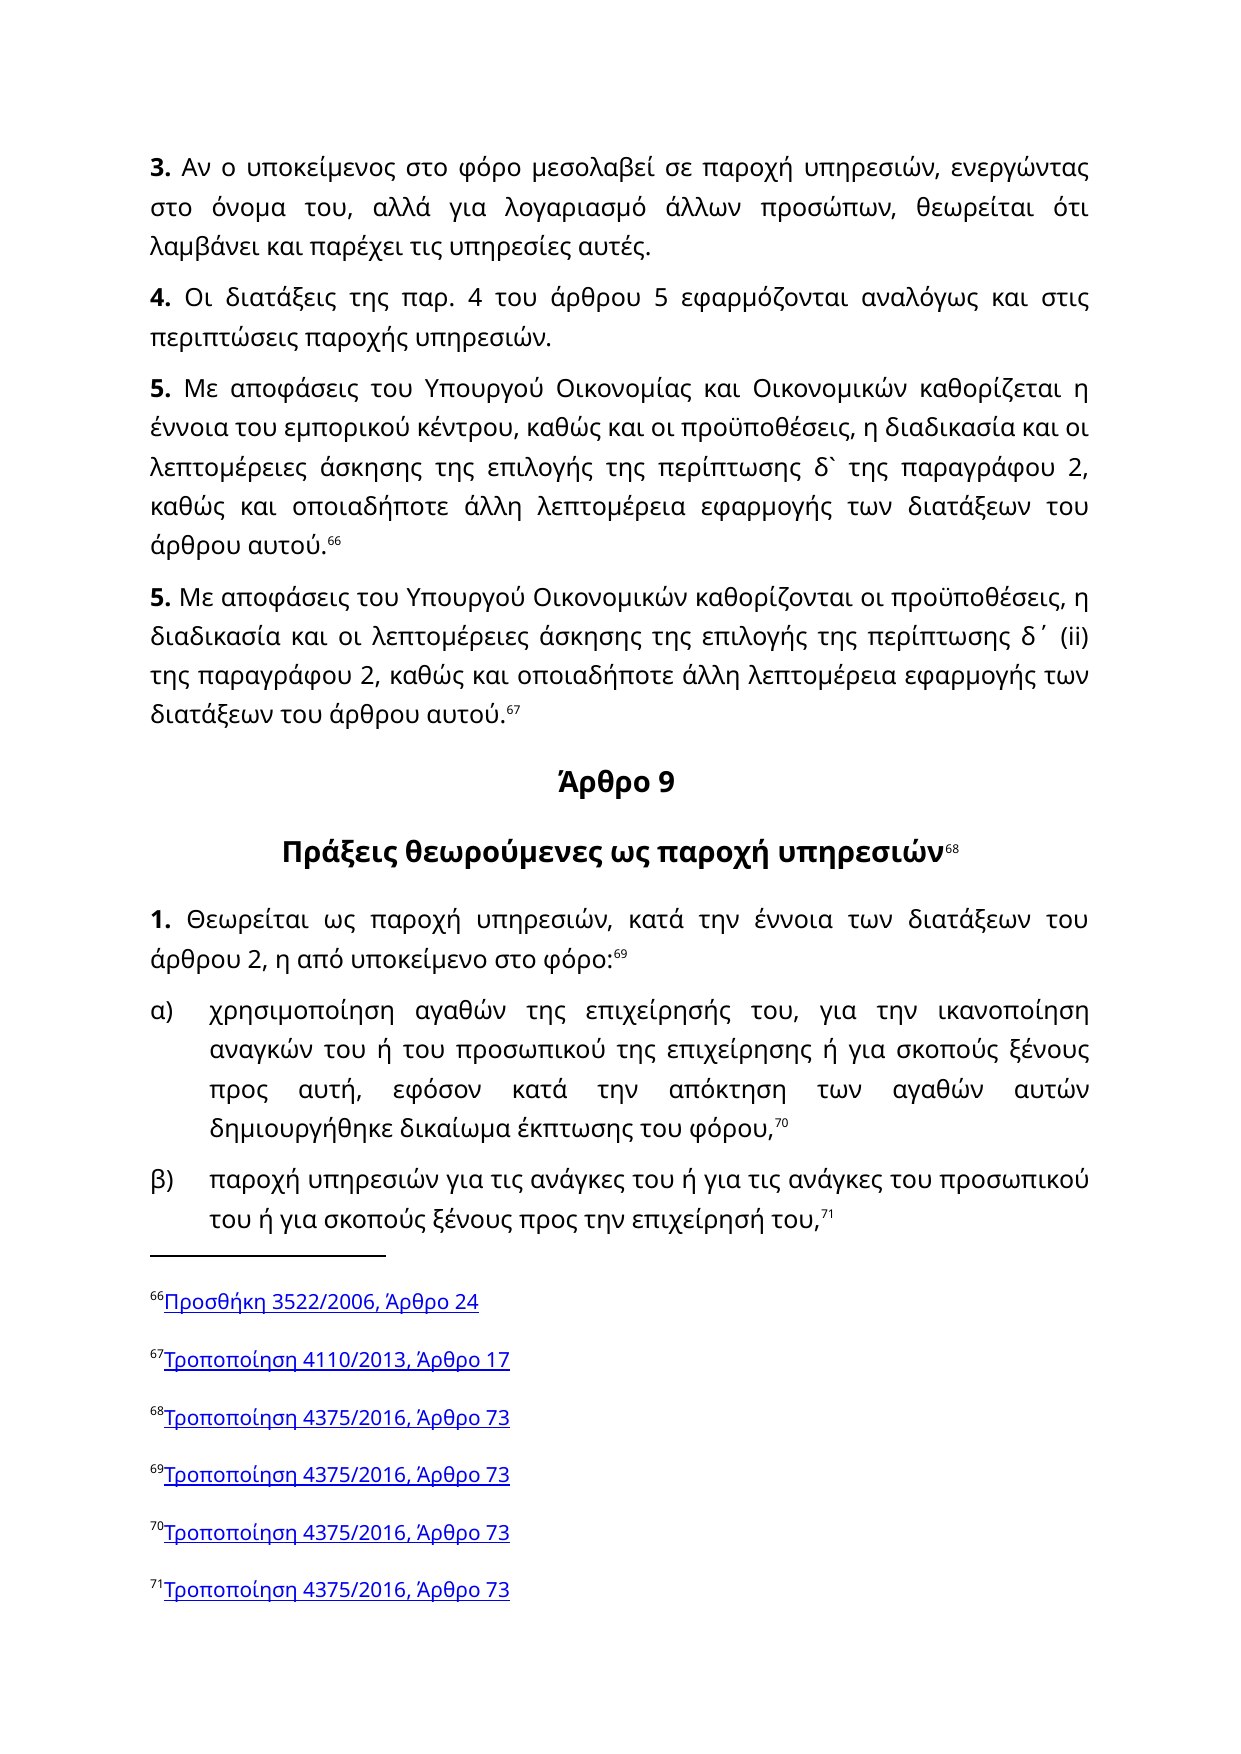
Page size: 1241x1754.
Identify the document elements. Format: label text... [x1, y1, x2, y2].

text 1. Θεωρείται ως παροχή υπηρεσιών, κατά την έννοια των διατάξεων του άρθρου 2, η από υποκείμενο στο φόρο: [150, 902, 1090, 975]
text Τροποποίηση 4375/2016, Άρθρο 73 [150, 1576, 1090, 1604]
subtitle Άρθρο 9 [150, 761, 1090, 801]
text 3. Αν ο υποκείμενος στο φόρο μεσολαβεί σε παροχή υπηρεσιών, ενεργώντας στο όνομα του, αλλά για λογαριασμό άλλων προσώπων, θεωρείται ότι λαμβάνει και παρέχει τις υπηρεσίες αυτές. [150, 150, 1090, 262]
text Τροποποίηση 4110/2013, Άρθρο 17 [150, 1345, 1090, 1373]
list β) παροχή υπηρεσιών για τις ανάγκες του ή για τις ανάγκες του προσωπικού του ή για σκοπούς ξένους προς την επιχείρησή του, [150, 1162, 1090, 1235]
text 4. Οι διατάξεις της παρ. 4 του άρθρου 5 εφαρμόζονται αναλόγως και στις περιπτώσεις παροχής υπηρεσιών. [150, 280, 1090, 353]
text Τροποποίηση 4375/2016, Άρθρο 73 [150, 1403, 1090, 1431]
text 5. Με αποφάσεις του Υπουργού Οικονομίας και Οικονομικών καθορίζεται η έννοια του εμπορικού κέντρου, καθώς και οι προϋποθέσεις, η διαδικασία και οι λεπτομέρειες άσκησης της επιλογής της περίπτωσης δ` της παραγράφου 2, καθώς και οποιαδήποτε άλλη λεπτομέρεια εφαρμογής των διατάξεων του άρθρου αυτού. [150, 371, 1090, 562]
subtitle Πράξεις θεωρούμενες ως παροχή υπηρεσιών [150, 831, 1090, 871]
list α) χρησιμοποίηση αγαθών της επιχείρησής του, για την ικανοποίηση αναγκών του ή του προσωπικού της επιχείρησης ή για σκοπούς ξένους προς αυτή, εφόσον κατά την απόκτηση των αγαθών αυτών δημιουργήθηκε δικαίωμα έκπτωσης του φόρου, [150, 993, 1090, 1144]
text Προσθήκη 3522/2006, Άρθρο 24 [150, 1287, 1090, 1316]
text Τροποποίηση 4375/2016, Άρθρο 73 [150, 1518, 1090, 1546]
text Τροποποίηση 4375/2016, Άρθρο 73 [150, 1460, 1090, 1489]
text 5. Με αποφάσεις του Υπουργού Οικονομικών καθορίζονται οι προϋποθέσεις, η διαδικασία και οι λεπτομέρειες άσκησης της επιλογής της περίπτωσης δ΄ (ii) της παραγράφου 2, καθώς και οποιαδήποτε άλλη λεπτομέρεια εφαρμογής των διατάξεων του άρθρου αυτού. [150, 579, 1090, 731]
